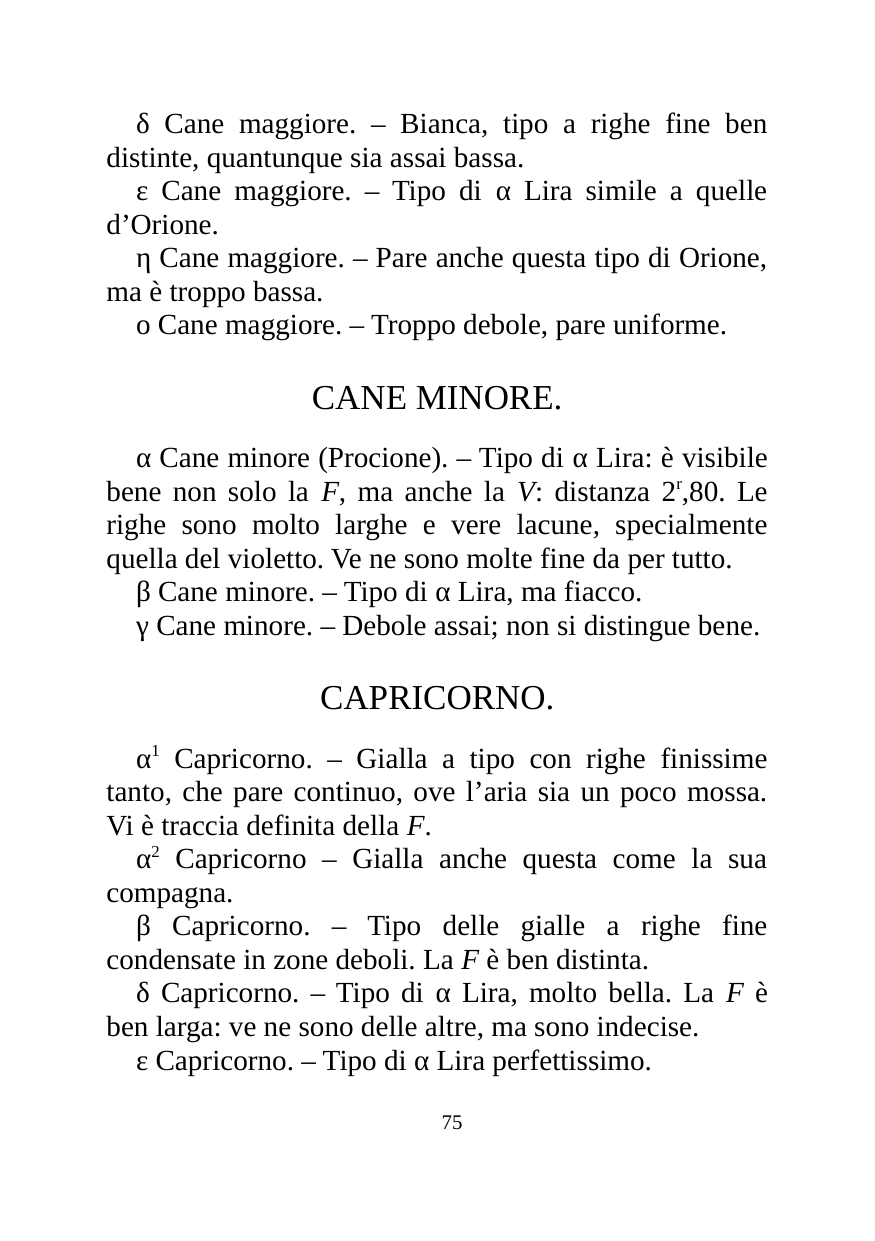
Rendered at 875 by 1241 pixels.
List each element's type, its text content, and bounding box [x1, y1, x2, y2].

text β Cane minore. ‒ Tipo di α Lira, ma fiacco. [106, 574, 768, 608]
text α Cane minore (Procione). ‒ Tipo di α Lira: è visibile bene non solo la F, ma anche la V: distanza 2r,80. Le righe sono molto larghe e vere lacune, specialmente quella del violetto. Ve ne sono molte fine da per tutto. [106, 440, 768, 574]
text ε Cane maggiore. ‒ Tipo di α Lira simile a quelle d’Orione. [106, 173, 768, 240]
text δ Cane maggiore. ‒ Bianca, tipo a righe fine ben distinte, quantunque sia assai bassa. [106, 106, 768, 173]
text α2 Capricorno ‒ Gialla anche questa come la sua compagna. [106, 841, 768, 908]
text α1 Capricorno. ‒ Gialla a tipo con righe finissime tanto, che pare continuo, ove l’aria sia un poco mossa. Vi è traccia definita della F. [106, 741, 768, 841]
text ο Cane maggiore. ‒ Troppo debole, pare uniforme. [106, 307, 768, 341]
subtitle CANE MINORE. [106, 376, 768, 417]
text ε Capricorno. ‒ Tipo di α Lira perfettissimo. [106, 1043, 768, 1076]
text β Capricorno. ‒ Tipo delle gialle a righe fine condensate in zone deboli. La F è ben distinta. [106, 908, 768, 976]
subtitle CAPRICORNO. [106, 677, 768, 717]
text η Cane maggiore. ‒ Pare anche questa tipo di Orione, ma è troppo bassa. [106, 240, 768, 307]
text γ Cane minore. ‒ Debole assai; non si distingue bene. [106, 608, 768, 642]
text δ Capricorno. ‒ Tipo di α Lira, molto bella. La F è ben larga: ve ne sono delle altre, ma sono indecise. [106, 976, 768, 1043]
